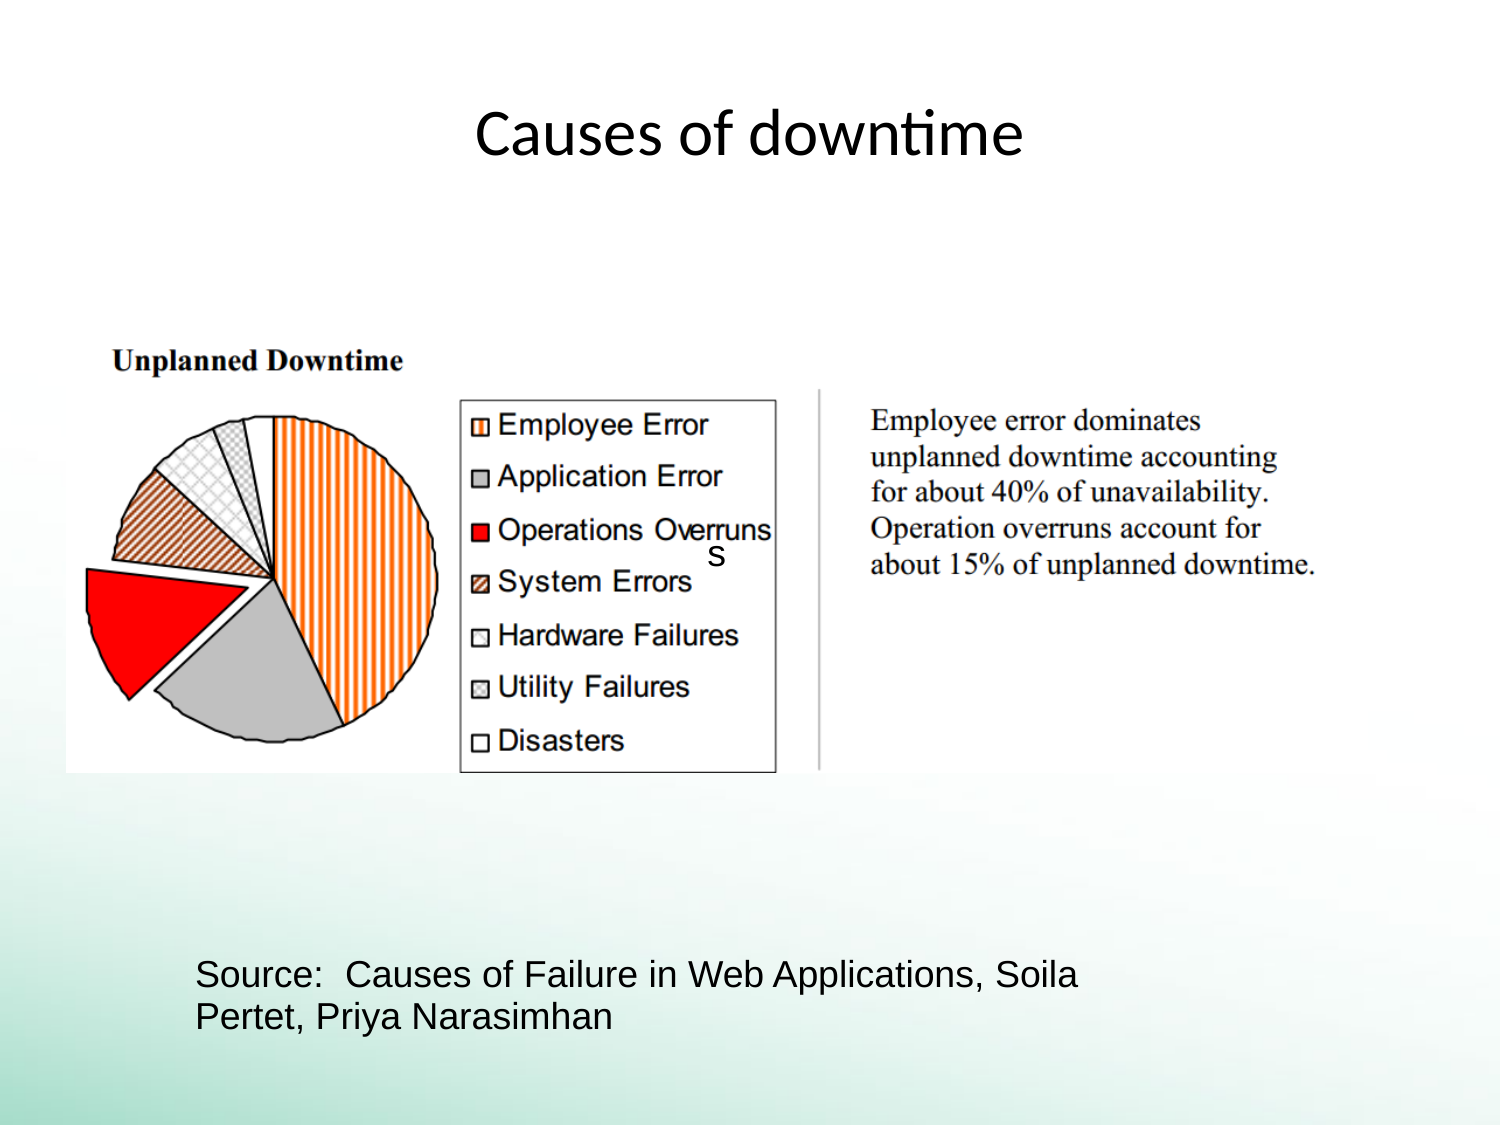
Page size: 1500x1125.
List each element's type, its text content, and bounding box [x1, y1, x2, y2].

title Causes of downtime [75, 45, 1425, 233]
text_box Source: Causes of Failure in Web Applications, Soila Pertet, Priya Narasimhan [180, 946, 1161, 1045]
picture [0, 0, 1500, 1125]
